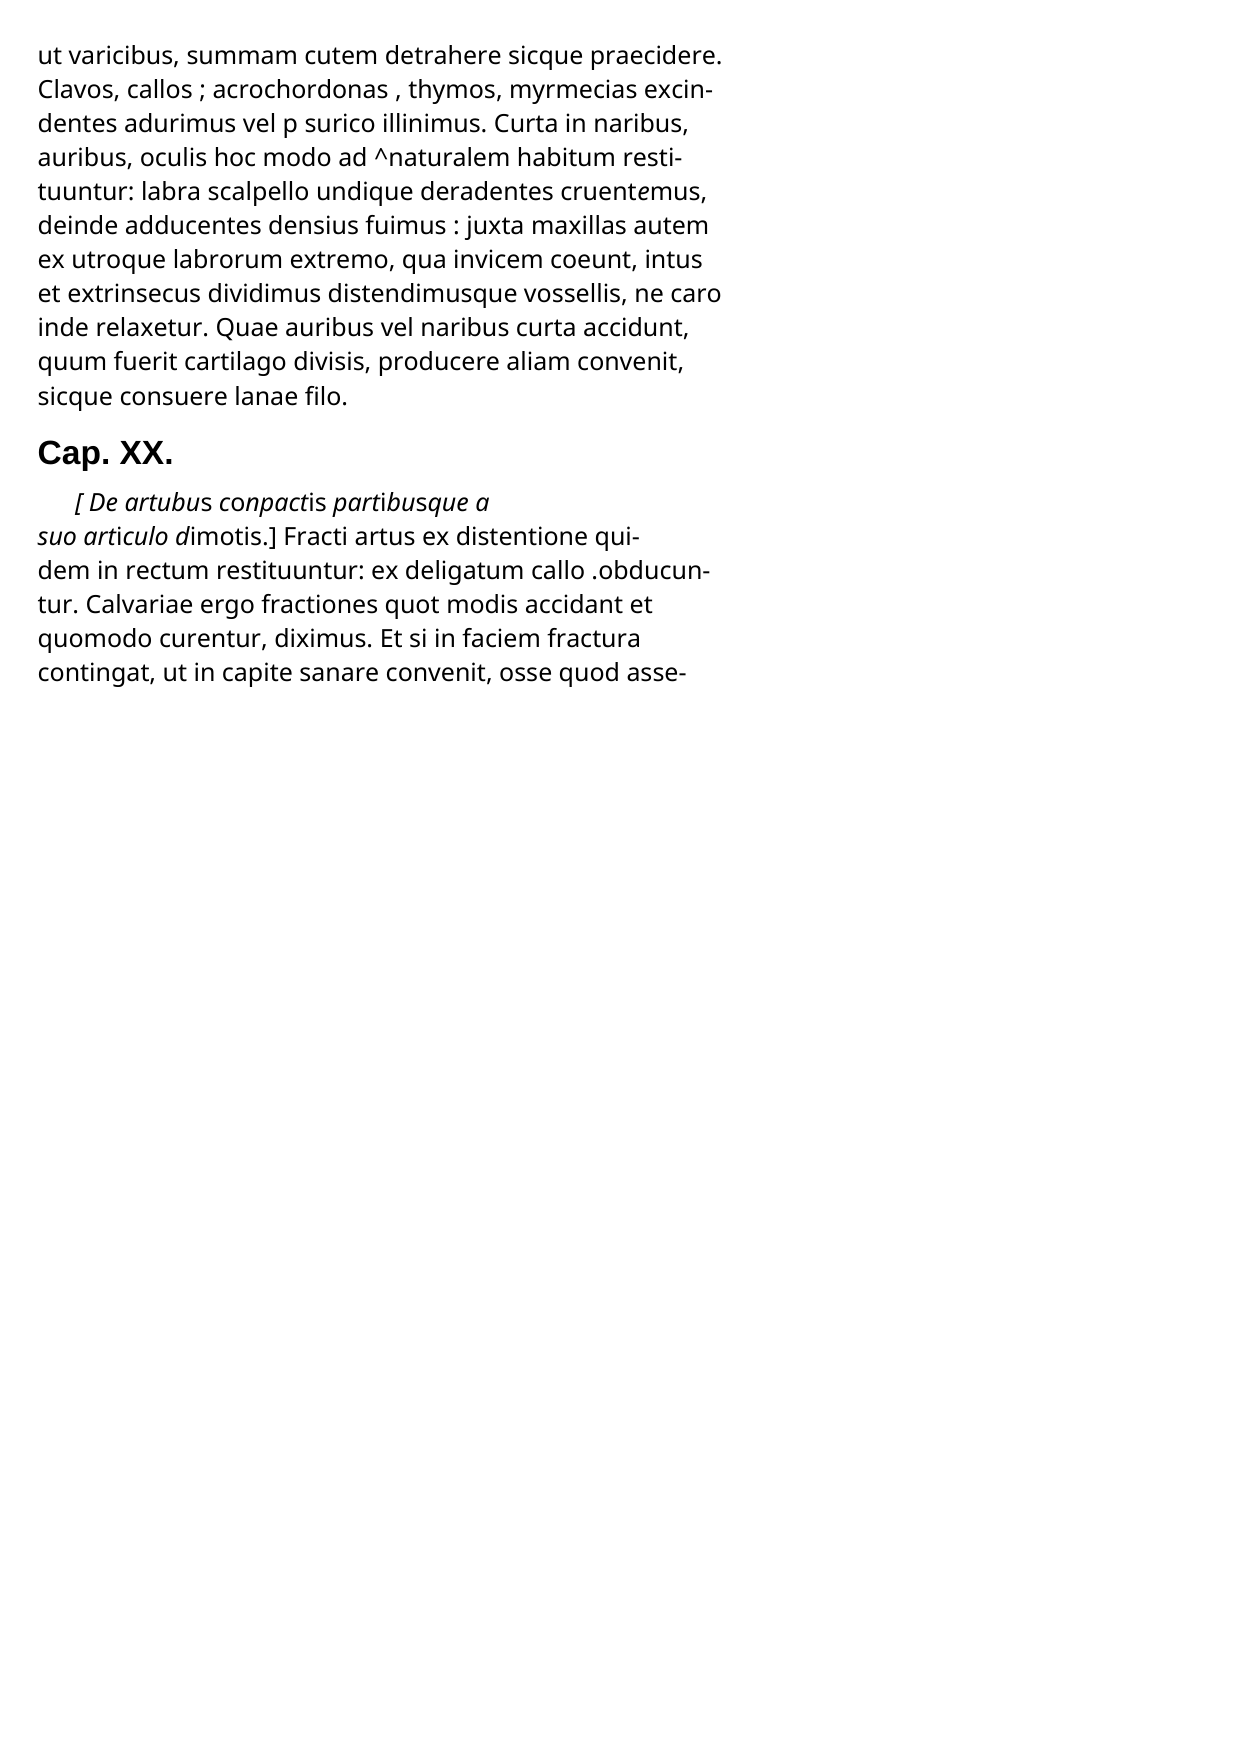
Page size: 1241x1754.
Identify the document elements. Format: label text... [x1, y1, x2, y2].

subtitle Cap. XX. [37, 433, 1203, 472]
text ut varicibus, summam cutem detrahere sicque praecidere. Clavos, callos ; acrochordonas , thymos, myrmecias excin- dentes adurimus vel p surico illinimus. Curta in naribus, auribus, oculis hoc modo ad ^naturalem habitum resti- tuuntur: labra scalpello undique deradentes cruentemus, deinde adducentes densius fuimus : juxta maxillas autem ex utroque labrorum extremo, qua invicem coeunt, intus et extrinsecus dividimus distendimusque vossellis, ne caro inde relaxetur. Quae auribus vel naribus curta accidunt, quum fuerit cartilago divisis, producere aliam convenit, sicque consuere lanae filo. [37, 37, 1203, 412]
text [ De artubus conpactis partibusque a suo articulo dimotis.] Fracti artus ex distentione qui- dem in rectum restituuntur: ex deligatum callo .obducun- tur. Calvariae ergo fractiones quot modis accidant et quomodo curentur, diximus. Et si in faciem fractura contingat, ut in capite sanare convenit, osse quod asse- [37, 484, 1203, 688]
